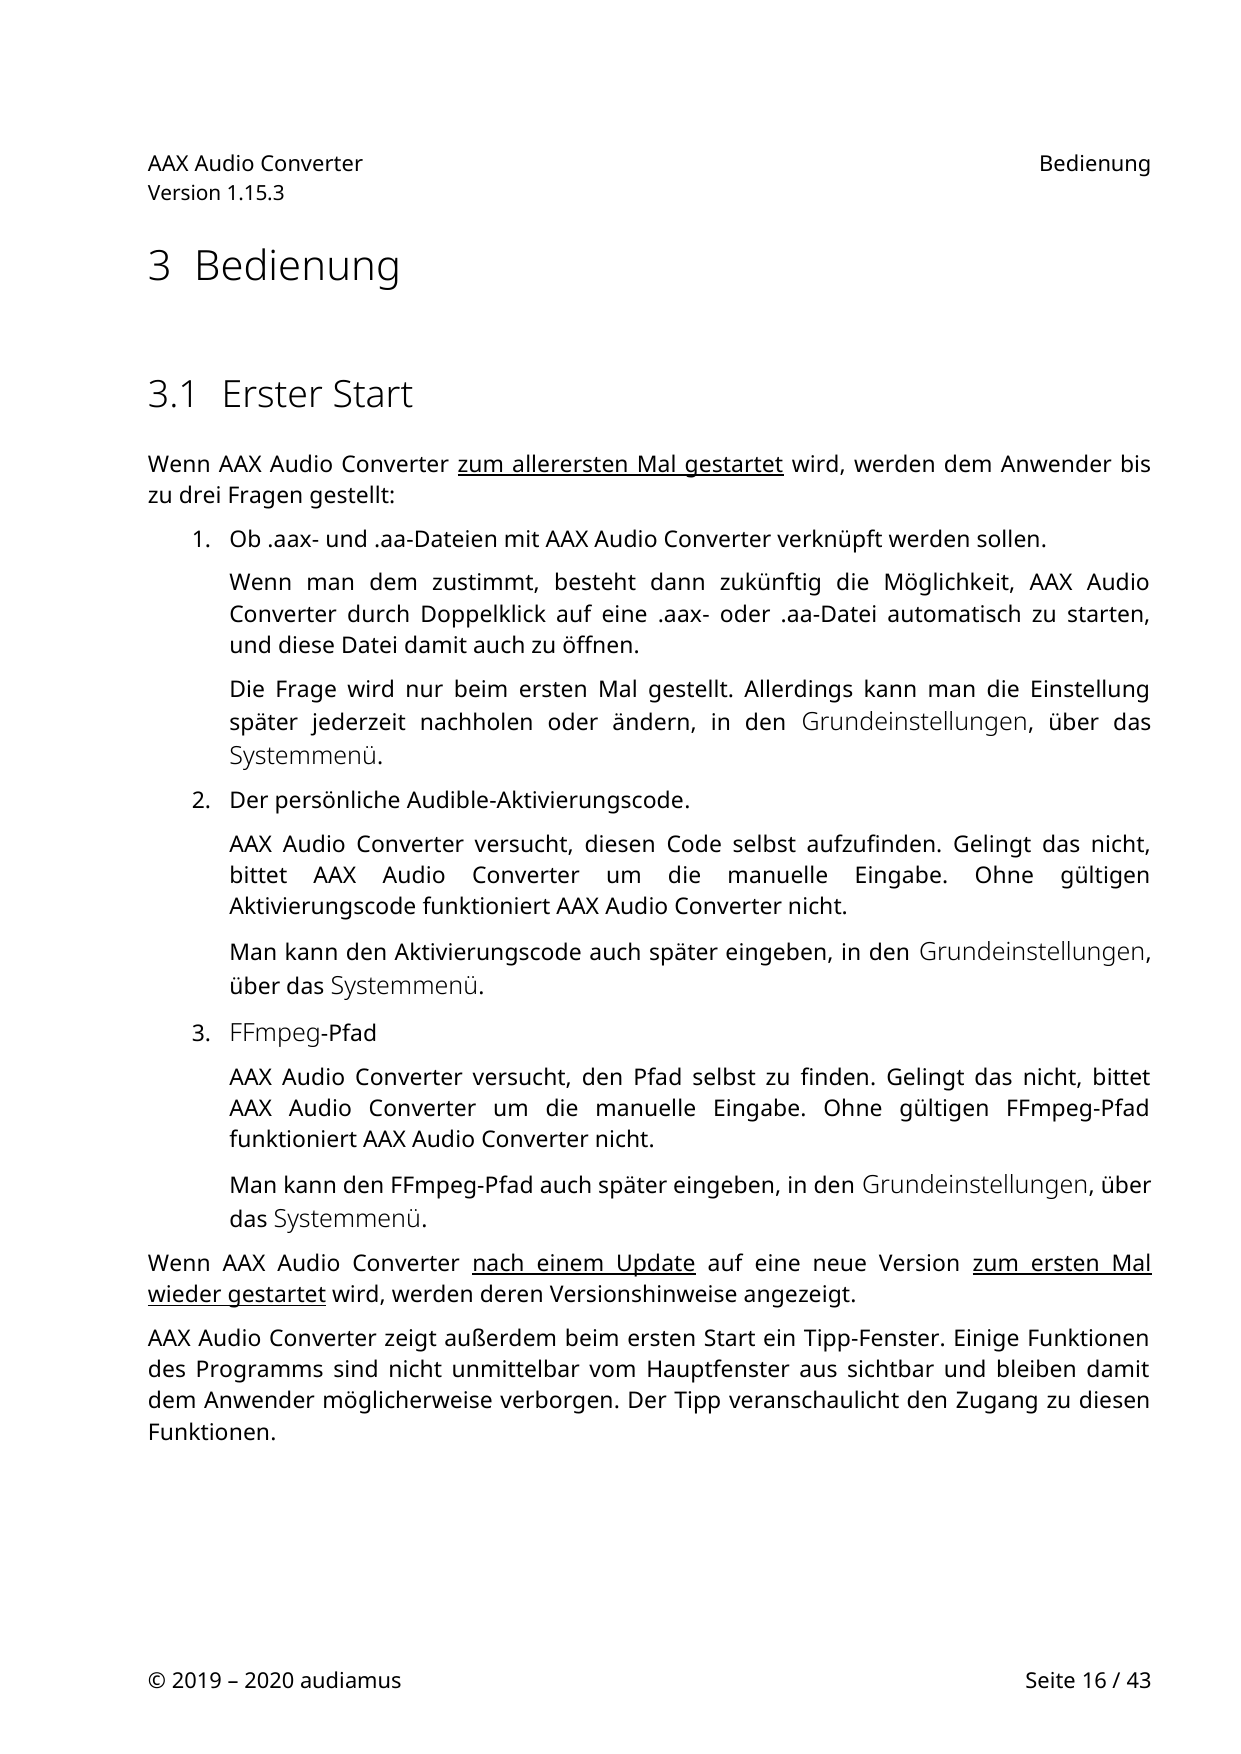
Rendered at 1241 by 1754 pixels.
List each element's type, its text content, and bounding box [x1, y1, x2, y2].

list AAX Audio Converter versucht, den Pfad selbst zu finden. Gelingt das nicht, bittet AAX Audio Converter um die manuelle Eingabe. Ohne gültigen FFmpeg-Pfad funktioniert AAX Audio Converter nicht. [192, 1061, 1152, 1154]
list Ob .aax- und .aa-Dateien mit AAX Audio Converter verknüpft werden sollen. [192, 523, 1152, 554]
list Der persönliche Audible-Aktivierungscode. [192, 784, 1152, 815]
list Man kann den FFmpeg-Pfad auch später eingeben, in den Grundeinstellungen, über das Systemmenü. [192, 1167, 1152, 1234]
text AAX Audio Converter zeigt außerdem beim ersten Start ein Tipp-Fenster. Einige Funktionen des Programms sind nicht unmittelbar vom Hauptfenster aus sichtbar und bleiben damit dem Anwender möglicherweise verborgen. Der Tipp veranschaulicht den Zugang zu diesen Funktionen. [148, 1322, 1152, 1447]
list FFmpeg-Pfad [192, 1014, 1152, 1048]
text Wenn AAX Audio Converter zum allerersten Mal gestartet wird, werden dem Anwender bis zu drei Fragen gestellt: [148, 448, 1152, 510]
subtitle Erster Start [148, 367, 1152, 418]
list AAX Audio Converter versucht, diesen Code selbst aufzufinden. Gelingt das nicht, bittet AAX Audio Converter um die manuelle Eingabe. Ohne gültigen Aktivierungscode funktioniert AAX Audio Converter nicht. [192, 828, 1152, 921]
subtitle Bedienung [148, 235, 1152, 292]
list Man kann den Aktivierungscode auch später eingeben, in den Grundeinstellungen, über das Systemmenü. [192, 934, 1152, 1002]
list Die Frage wird nur beim ersten Mal gestellt. Allerdings kann man die Einstellung später jederzeit nachholen oder ändern, in den Grundeinstellungen, über das Systemmenü. [192, 672, 1152, 772]
list Wenn man dem zustimmt, besteht dann zukünftig die Möglichkeit, AAX Audio Converter durch Doppelklick auf eine .aax- oder .aa-Datei automatisch zu starten, und diese Datei damit auch zu öffnen. [192, 566, 1152, 660]
text Wenn AAX Audio Converter nach einem Update auf eine neue Version zum ersten Mal wieder gestartet wird, werden deren Versionshinweise angezeigt. [148, 1247, 1152, 1309]
